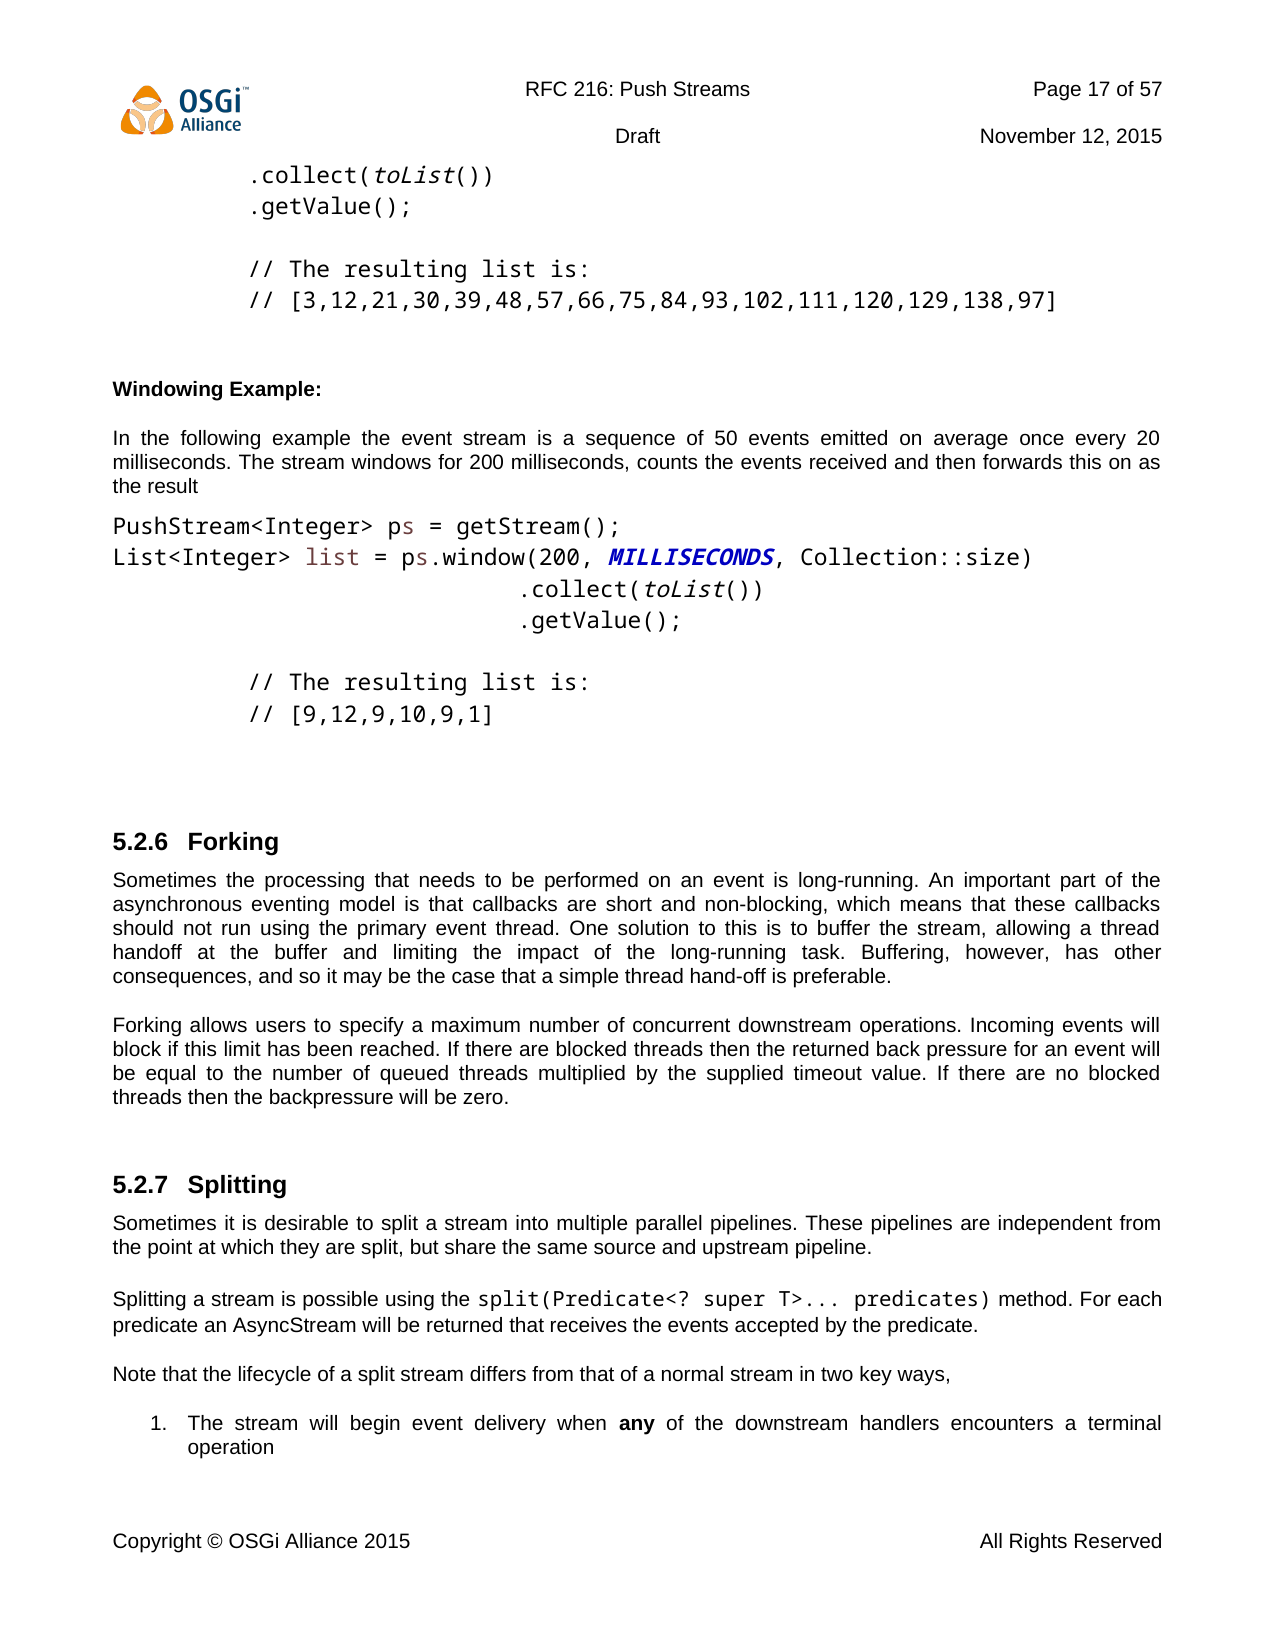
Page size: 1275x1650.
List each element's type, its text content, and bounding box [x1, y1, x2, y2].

text // The resulting list is: [112, 666, 1162, 697]
text PushStream<Integer> ps = getStream(); [112, 510, 1162, 541]
text Forking allows users to specify a maximum number of concurrent downstream operations. Incoming events will block if this limit has been reached. If there are blocked threads then the returned back pressure for an event will be equal to the number of queued threads multiplied by the supplied timeout value. If there are no blocked threads then the backpressure will be zero. [112, 1013, 1162, 1108]
list The stream will begin event delivery when any of the downstream handlers encounters a terminal operation [150, 1411, 1162, 1458]
text .getValue(); [112, 190, 1162, 221]
text .getValue(); [112, 604, 1162, 635]
text .collect(toList()) [112, 159, 1162, 190]
text Splitting a stream is possible using the split(Predicate<? super T>... predicates) method. For each predicate an AsyncStream will be returned that receives the events accepted by the predicate. [112, 1284, 1162, 1337]
text Sometimes it is desirable to split a stream into multiple parallel pipelines. These pipelines are independent from the point at which they are split, but share the same source and upstream pipeline. [112, 1211, 1162, 1259]
text In the following example the event stream is a sequence of 50 events emitted on average once every 20 milliseconds. The stream windows for 200 milliseconds, counts the events received and then forwards this on as the result [112, 426, 1162, 497]
text // [3,12,21,30,39,48,57,66,75,84,93,102,111,120,129,138,97] [112, 284, 1162, 315]
picture [113, 78, 257, 142]
subtitle Forking [112, 827, 1162, 855]
text Sometimes the processing that needs to be performed on an event is long-running. An important part of the asynchronous eventing model is that callbacks are short and non-blocking, which means that these callbacks should not run using the primary event thread. One solution to this is to buffer the stream, allowing a thread handoff at the buffer and limiting the impact of the long-running task. Buffering, however, has other consequences, and so it may be the case that a simple thread hand-off is preferable. [112, 868, 1162, 988]
text // [9,12,9,10,9,1] [112, 697, 1162, 729]
text // The resulting list is: [112, 253, 1162, 284]
text Note that the lifecycle of a split stream differs from that of a normal stream in two key ways, [112, 1362, 1162, 1386]
text List<Integer> list = ps.window(200, MILLISECONDS, Collection::size) [112, 541, 1162, 572]
subtitle Splitting [112, 1170, 1162, 1199]
text Windowing Example: [112, 377, 1162, 401]
text .collect(toList()) [112, 572, 1162, 604]
